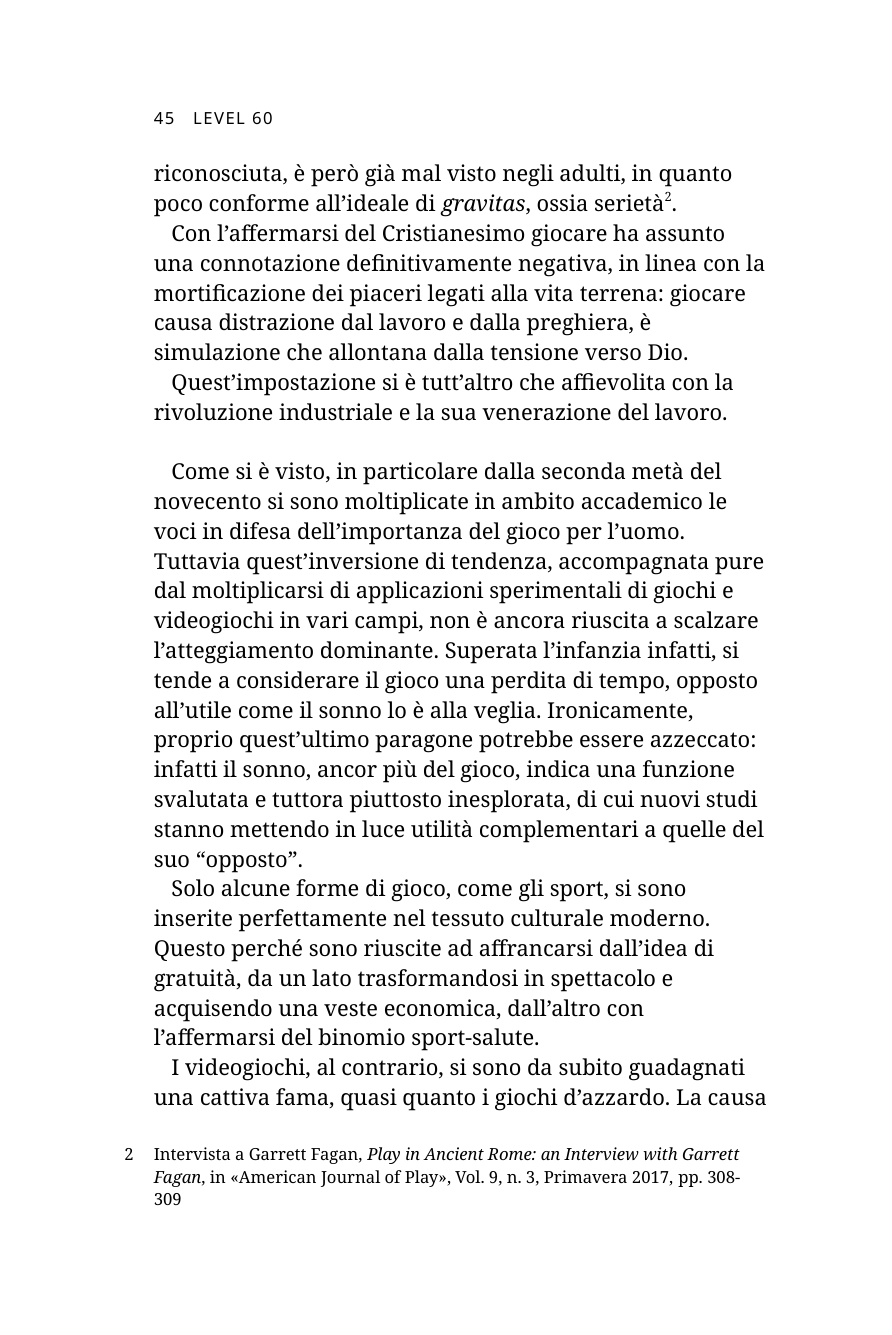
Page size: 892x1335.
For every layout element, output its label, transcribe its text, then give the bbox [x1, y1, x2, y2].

text riconosciuta, è però già mal visto negli adulti, in quanto poco conforme all’ideale di gravitas, ossia serietà. [153, 158, 768, 218]
text Solo alcune forme di gioco, come gli sport, si sono inserite perfettamente nel tessuto culturale moderno. Questo perché sono riuscite ad affrancarsi dall’idea di gratuità, da un lato trasformandosi in spettacolo e acquisendo una veste economica, dall’altro con l’affermarsi del binomio sport-salute. [153, 873, 768, 1052]
text Quest’impostazione si è tutt’altro che affievolita con la rivoluzione industriale e la sua venerazione del lavoro. [153, 367, 768, 427]
text Con l’affermarsi del Cristianesimo giocare ha assunto una connotazione definitivamente negativa, in linea con la mortificazione dei piaceri legati alla vita terrena: giocare causa distrazione dal lavoro e dalla preghiera, è simulazione che allontana dalla tensione verso Dio. [153, 218, 768, 367]
text Come si è visto, in particolare dalla seconda metà del novecento si sono moltiplicate in ambito accademico le voci in difesa dell’importanza del gioco per l’uomo. Tuttavia quest’inversione di tendenza, accompagnata pure dal moltiplicarsi di applicazioni sperimentali di giochi e videogiochi in vari campi, non è ancora riuscita a scalzare l’atteggiamento dominante. Superata l’infanzia infatti, si tende a considerare il gioco una perdita di tempo, opposto all’utile come il sonno lo è alla veglia. Ironicamente, proprio quest’ultimo paragone potrebbe essere azzeccato: infatti il sonno, ancor più del gioco, indica una funzione svalutata e tuttora piuttosto inesplorata, di cui nuovi studi stanno mettendo in luce utilità complementari a quelle del suo “opposto”. [153, 456, 768, 873]
text I videogiochi, al contrario, si sono da subito guadagnati una cattiva fama, quasi quanto i giochi d’azzardo. La causa [153, 1052, 768, 1112]
text Intervista a Garrett Fagan, Play in Ancient Rome: an Interview with Garrett Fagan, in «American Journal of Play», Vol. 9, n. 3, Primavera 2017, pp. 308-309 [124, 1142, 768, 1211]
